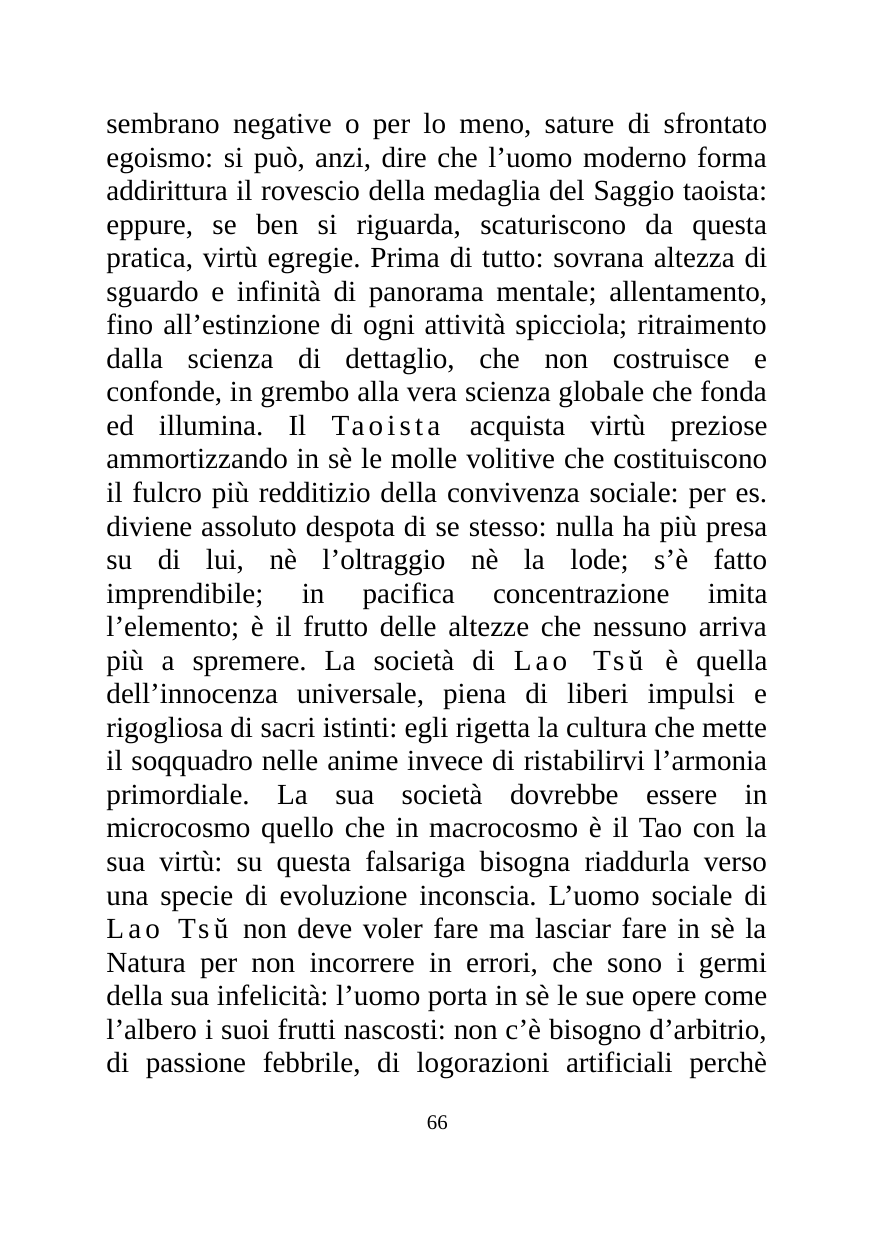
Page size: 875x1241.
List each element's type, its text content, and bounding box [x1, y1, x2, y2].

text sembrano negative o per lo meno, sature di sfrontato egoismo: si può, anzi, dire che l’uomo moderno forma addirittura il rovescio della medaglia del Saggio taoista: eppure, se ben si riguarda, scaturiscono da questa pratica, virtù egregie. Prima di tutto: sovrana altezza di sguardo e infinità di panorama mentale; allentamento, fino all’estinzione di ogni attività spicciola; ritraimento dalla scienza di dettaglio, che non costruisce e confonde, in grembo alla vera scienza globale che fonda ed illumina. Il Taoista acquista virtù preziose ammortizzando in sè le molle volitive che costituiscono il fulcro più redditizio della convivenza sociale: per es. diviene assoluto despota di se stesso: nulla ha più presa su di lui, nè l’oltraggio nè la lode; s’è fatto imprendibile; in pacifica concentrazione imita l’elemento; è il frutto delle altezze che nessuno arriva più a spremere. La società di Lao Tsŭ è quella dell’innocenza universale, piena di liberi impulsi e rigogliosa di sacri istinti: egli rigetta la cultura che mette il soqquadro nelle anime invece di ristabilirvi l’armonia primordiale. La sua società dovrebbe essere in microcosmo quello che in macrocosmo è il Tao con la sua virtù: su questa falsariga bisogna riaddurla verso una specie di evoluzione inconscia. L’uomo sociale di Lao Tsŭ non deve voler fare ma lasciar fare in sè la Natura per non incorrere in errori, che sono i germi della sua infelicità: l’uomo porta in sè le sue opere come l’albero i suoi frutti nascosti: non c’è bisogno d’arbitrio, di passione febbrile, di logorazioni artificiali perchè [106, 106, 768, 1079]
